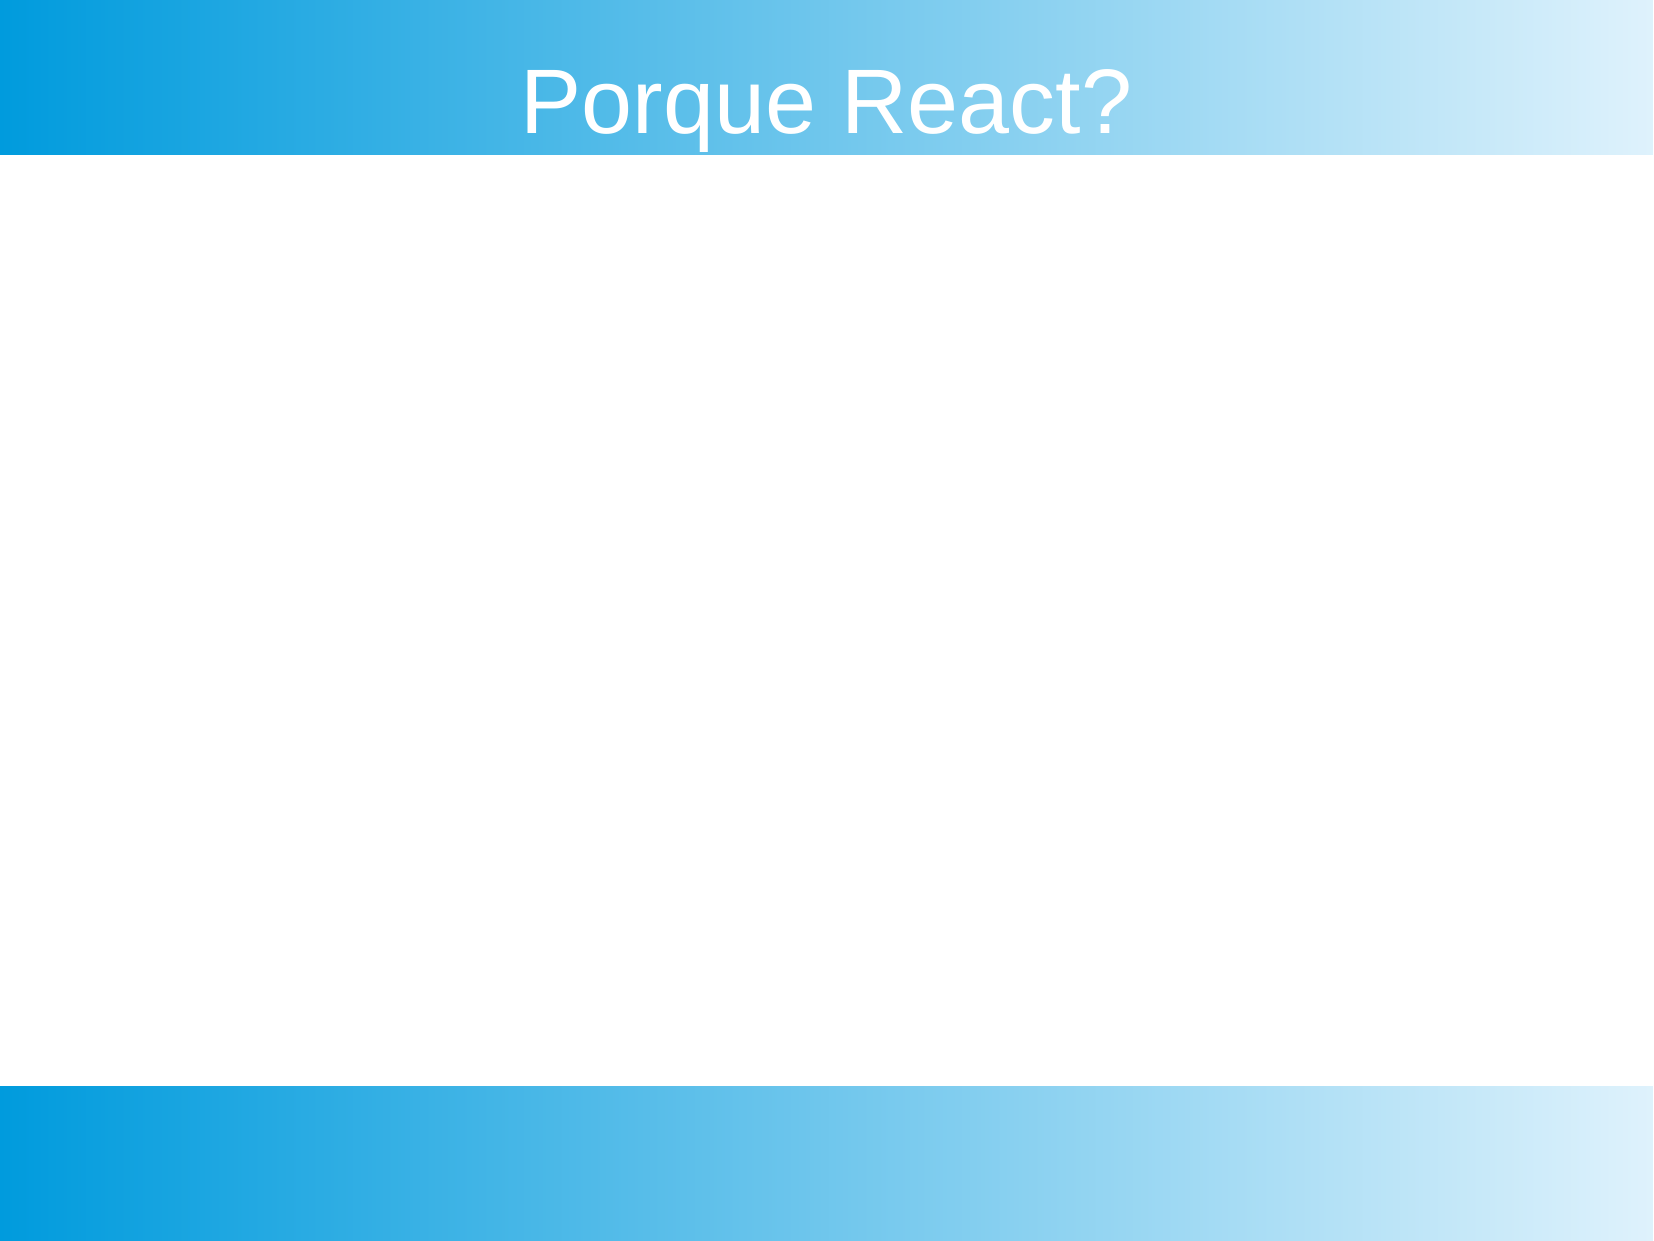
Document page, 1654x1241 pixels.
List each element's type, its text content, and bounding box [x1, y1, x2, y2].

title Porque React? [82, 49, 1571, 155]
